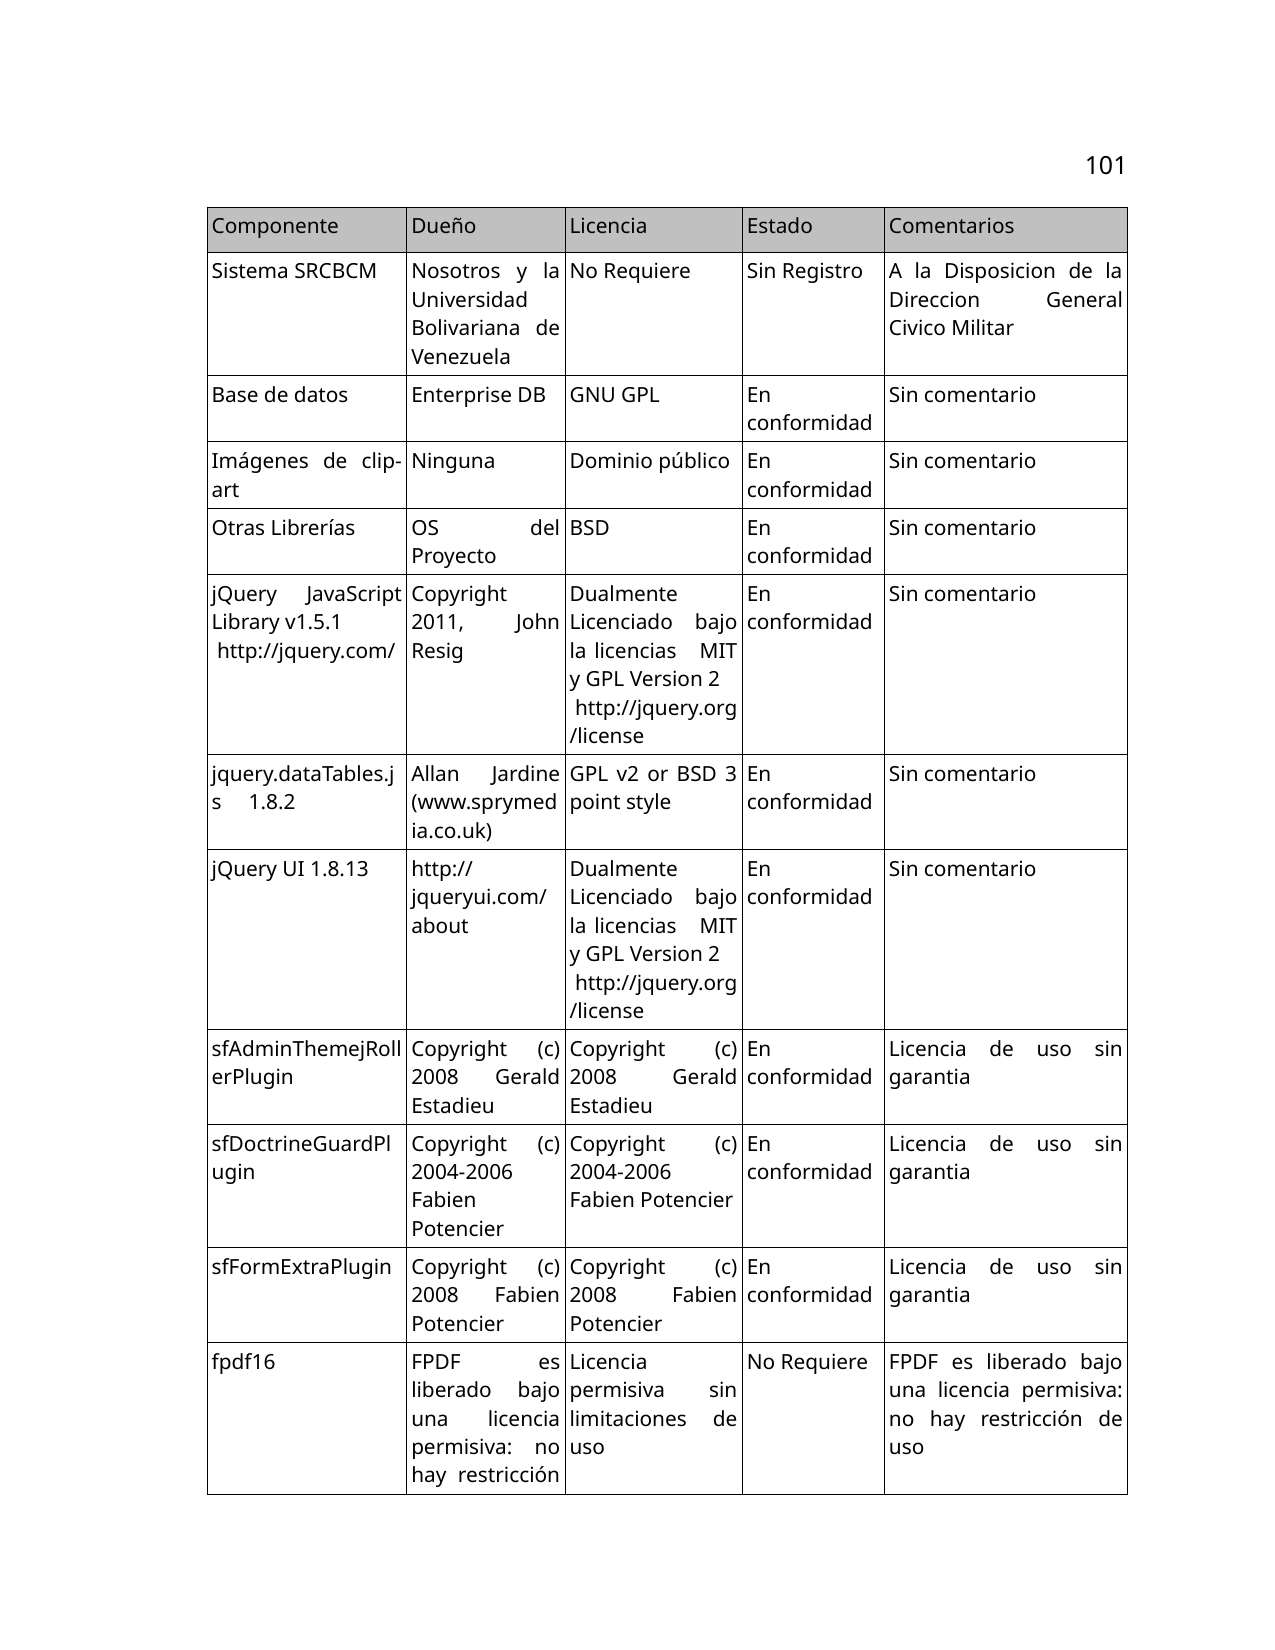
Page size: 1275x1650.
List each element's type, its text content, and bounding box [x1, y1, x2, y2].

table_cell jquery.dataTables.js 1.8.2 [208, 755, 406, 849]
table_header Comentarios [885, 208, 1127, 252]
table_cell Base de datos [208, 376, 406, 441]
table_cell En conformidad [743, 376, 884, 441]
table_header Dueño [407, 208, 565, 252]
table_cell Copyright 2011, John Resig [407, 575, 565, 754]
table_cell Dualmente Licenciado bajo la licencias MIT y GPL Version 2 http://jquery.org/license [566, 575, 742, 754]
table_cell jQuery UI 1.8.13 [208, 850, 406, 1029]
table_cell BSD [566, 509, 742, 574]
table_cell sfFormExtraPlugin [208, 1248, 406, 1342]
table_cell sfAdminThemejRollerPlugin [208, 1030, 406, 1124]
table_cell En conformidad [743, 755, 884, 849]
table_cell Sin comentario [885, 509, 1127, 574]
table_cell OS del Proyecto [407, 509, 565, 574]
table_cell Copyright (c) 2008 Gerald Estadieu [566, 1030, 742, 1124]
table_cell FPDF es liberado bajo una licencia permisiva: no hay restricción de uso [885, 1343, 1127, 1494]
table_cell Sin Registro [743, 253, 884, 375]
table_cell Allan Jardine (www.sprymedia.co.uk) [407, 755, 565, 849]
table_cell GNU GPL [566, 376, 742, 441]
table_cell No Requiere [566, 253, 742, 375]
table_cell Dualmente Licenciado bajo la licencias MIT y GPL Version 2 http://jquery.org/license [566, 850, 742, 1029]
table_cell sfDoctrineGuardPlugin [208, 1125, 406, 1247]
table_cell Otras Librerías [208, 509, 406, 574]
table_cell GPL v2 or BSD 3 point style [566, 755, 742, 849]
table_cell Nosotros y la Universidad Bolivariana de Venezuela [407, 253, 565, 375]
table_cell Licencia de uso sin garantia [885, 1125, 1127, 1247]
table_cell Licencia de uso sin garantia [885, 1248, 1127, 1342]
table_cell Copyright (c) 2004-2006 Fabien Potencier [407, 1125, 565, 1247]
table_cell A la Disposicion de la Direccion General Civico Militar [885, 253, 1127, 375]
table_cell Sin comentario [885, 575, 1127, 754]
table_cell http://jqueryui.com/about [407, 850, 565, 1029]
table_cell No Requiere [743, 1343, 884, 1494]
table_cell Imágenes de clip-art [208, 442, 406, 508]
table_cell Sistema SRCBCM [208, 253, 406, 375]
table_cell En conformidad [743, 850, 884, 1029]
table_cell Licencia permisiva sin limitaciones de uso [566, 1343, 742, 1494]
table_cell En conformidad [743, 1030, 884, 1124]
table_cell Enterprise DB [407, 376, 565, 441]
table_cell FPDF es liberado bajo una licencia permisiva: no hay restricción [407, 1343, 565, 1494]
table_cell Copyright (c) 2008 Fabien Potencier [407, 1248, 565, 1342]
table_cell jQuery JavaScript Library v1.5.1 http://jquery.com/ [208, 575, 406, 754]
table_header Estado [743, 208, 884, 252]
table_cell En conformidad [743, 442, 884, 508]
table_cell En conformidad [743, 1248, 884, 1342]
table_header Licencia [566, 208, 742, 252]
table_cell Sin comentario [885, 850, 1127, 1029]
table_cell Sin comentario [885, 442, 1127, 508]
table_cell fpdf16 [208, 1343, 406, 1494]
table_cell En conformidad [743, 1125, 884, 1247]
table_cell Copyright (c) 2008 Gerald Estadieu [407, 1030, 565, 1124]
table_cell Sin comentario [885, 755, 1127, 849]
table_cell Ninguna [407, 442, 565, 508]
table_cell Dominio público [566, 442, 742, 508]
table_cell Copyright (c) 2008 Fabien Potencier [566, 1248, 742, 1342]
table_cell Copyright (c) 2004-2006 Fabien Potencier [566, 1125, 742, 1247]
table_cell Licencia de uso sin garantia [885, 1030, 1127, 1124]
table_cell En conformidad [743, 575, 884, 754]
table_cell En conformidad [743, 509, 884, 574]
table_cell Sin comentario [885, 376, 1127, 441]
table_header Componente [208, 208, 406, 252]
